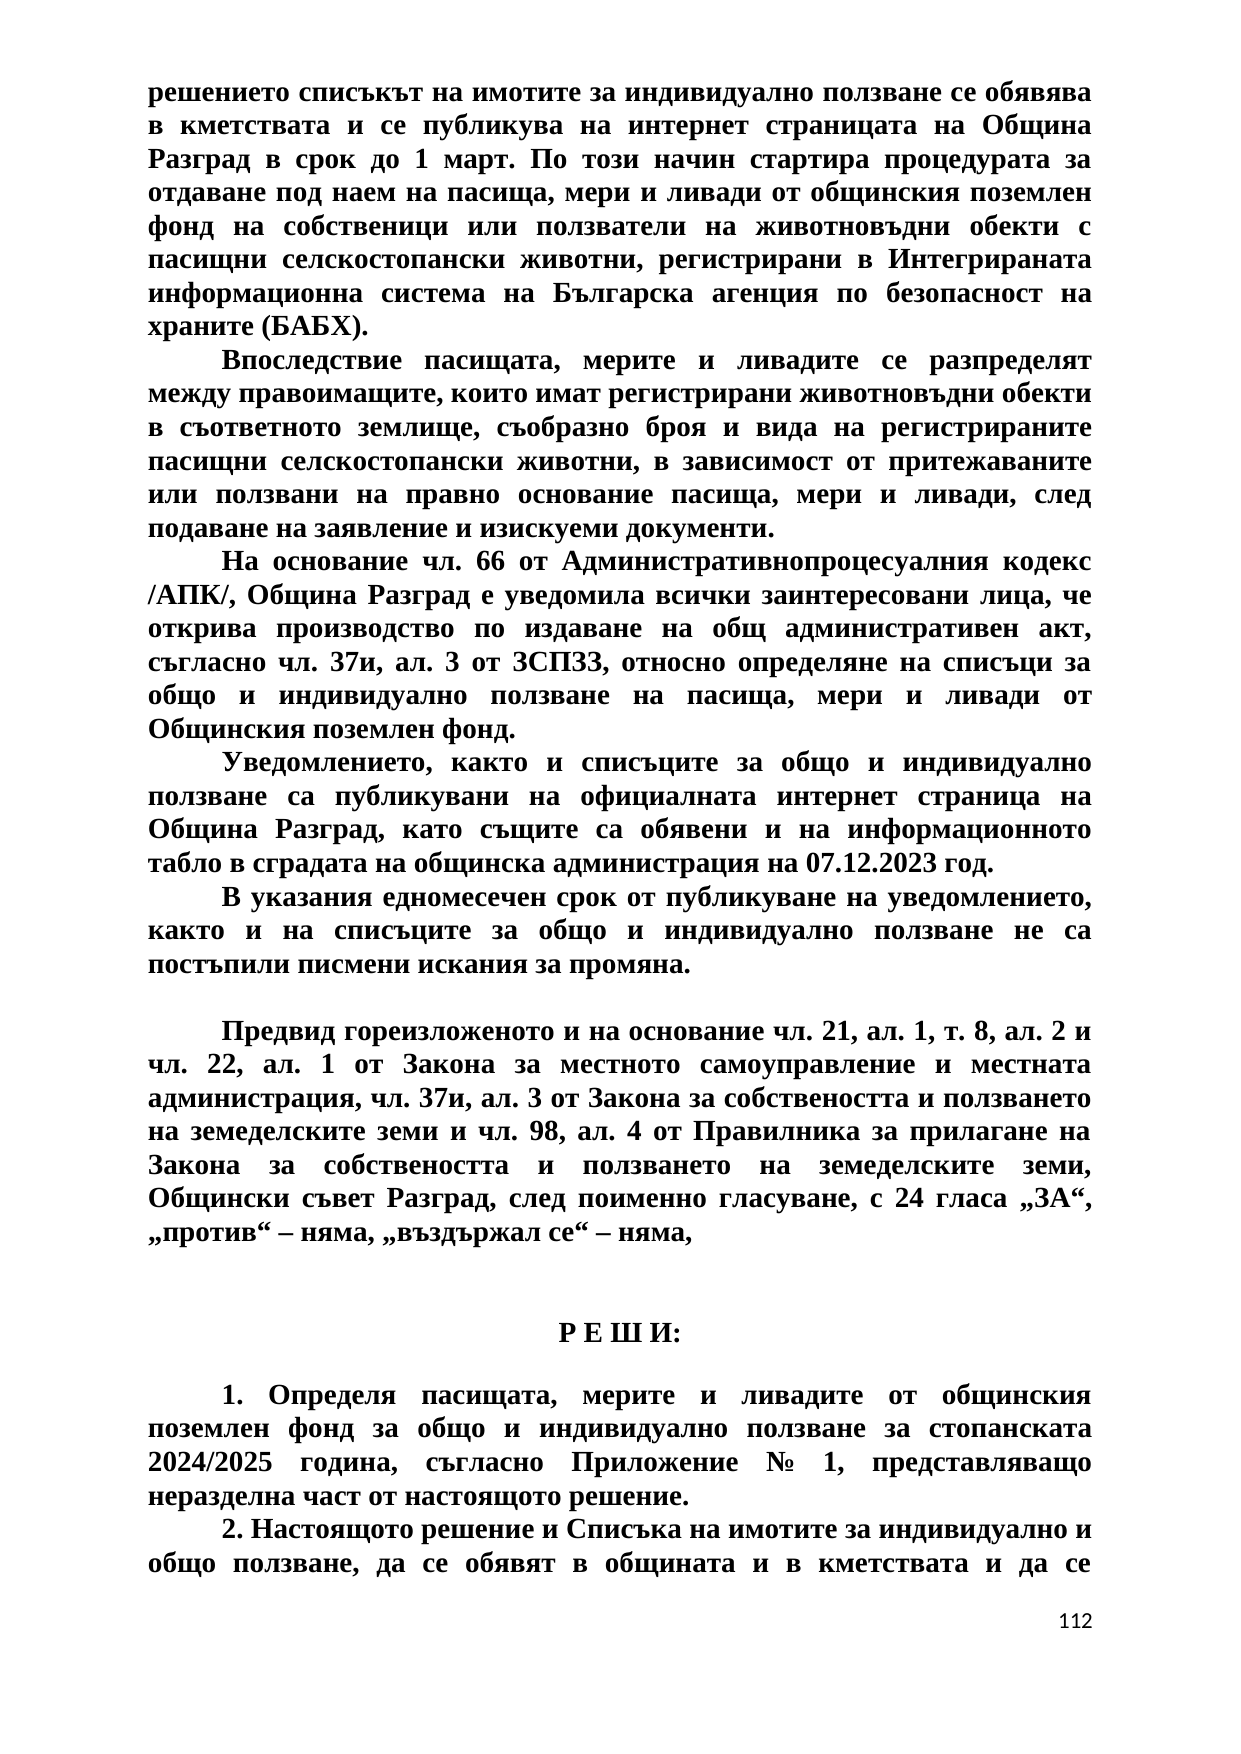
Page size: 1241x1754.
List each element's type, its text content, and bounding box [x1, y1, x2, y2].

text На основание чл. 66 от Административнопроцесуалния кодекс /АПК/, Община Разград е уведомила всички заинтересовани лица, че открива производство по издаване на общ административен акт, съгласно чл. 37и, ал. 3 от ЗСПЗЗ, относно определяне на списъци за общо и индивидуално ползване на пасища, мери и ливади от Общинския поземлен фонд. [148, 543, 1093, 744]
text Р Е Ш И: [148, 1315, 1093, 1348]
text Уведомлението, както и списъците за общо и индивидуално ползване са публикувани на официалната интернет страница на Община Разград, като същите са обявени и на информационното табло в сградата на общинска администрация на 07.12.2023 год. [148, 744, 1093, 879]
text решението списъкът на имотите за индивидуално ползване се обявява в кметствата и се публикува на интернет страницата на Община Разград в срок до 1 март. По този начин стартира процедурата за отдаване под наем на пасища, мери и ливади от общинския поземлен фонд на собственици или ползватели на животновъдни обекти с пасищни селскостопански животни, регистрирани в Интегрираната информационна система на Българска агенция по безопасност на храните (БАБХ). [148, 74, 1093, 342]
text Впоследствие пасищата, мерите и ливадите се разпределят между правоимащите, които имат регистрирани животновъдни обекти в съответното землище, съобразно броя и вида на регистрираните пасищни селскостопански животни, в зависимост от притежаваните или ползвани на правно основание пасища, мери и ливади, след подаване на заявление и изискуеми документи. [148, 342, 1093, 543]
text В указания едномесечен срок от публикуване на уведомлението, както и на списъците за общо и индивидуално ползване не са постъпили писмени искания за промяна. [148, 879, 1093, 979]
text 2. Настоящото решение и Списъка на имотите за индивидуално и общо ползване, да се обявят в общината и в кметствата и да се [148, 1511, 1093, 1578]
text 1. Определя пасищата, мерите и ливадите от общинския поземлен фонд за общо и индивидуално ползване за стопанската 2024/2025 година, съгласно Приложение № 1, представляващо неразделна част от настоящото решение. [148, 1377, 1093, 1511]
text Предвид гореизложеното и на основание чл. 21, ал. 1, т. 8, ал. 2 и чл. 22, ал. 1 от Закона за местното самоуправление и местната администрация, чл. 37и, ал. 3 от Закона за собствеността и ползването на земеделските земи и чл. 98, ал. 4 от Правилника за прилагане на Закона за собствеността и ползването на земеделските земи, Общински съвет Разград, след поименно гласуване, с 24 гласа „ЗА“, „против“ – няма, „въздържал се“ – няма, [148, 1013, 1093, 1248]
